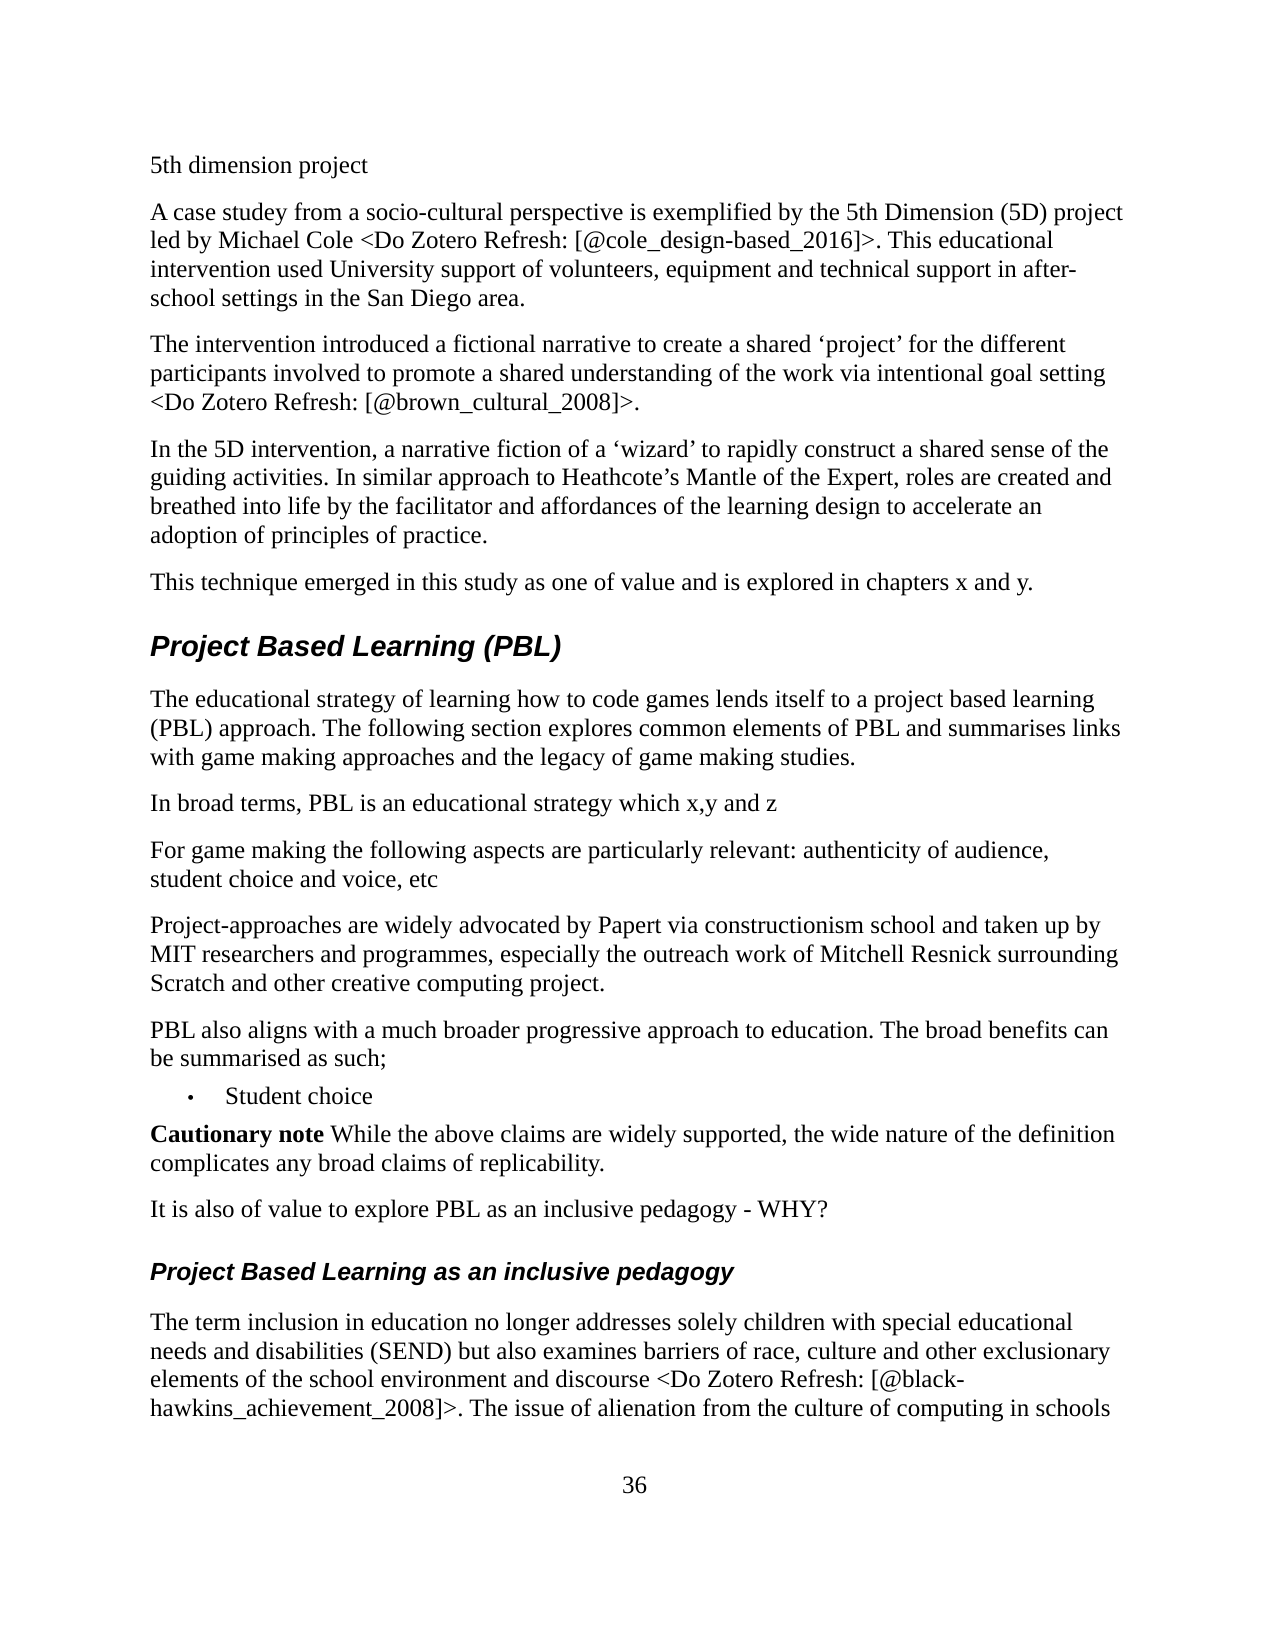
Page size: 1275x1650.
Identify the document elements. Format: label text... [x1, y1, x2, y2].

text For game making the following aspects are particularly relevant: authenticity of audience, student choice and voice, etc [150, 835, 1125, 893]
subtitle Project Based Learning as an inclusive pedagogy [150, 1257, 1125, 1286]
text Project-approaches are widely advocated by Papert via constructionism school and taken up by MIT researchers and programmes, especially the outreach work of Mitchell Resnick surrounding Scratch and other creative computing project. [150, 911, 1125, 997]
text 5th dimension project [150, 150, 1125, 179]
text In the 5D intervention, a narrative fiction of a ‘wizard’ to rapidly construct a shared sense of the guiding activities. In similar approach to Heathcote’s Mantle of the Expert, roles are created and breathed into life by the facilitator and affordances of the learning design to accelerate an adoption of principles of practice. [150, 434, 1125, 549]
subtitle Project Based Learning (PBL) [150, 629, 1125, 663]
text The term inclusion in education no longer addresses solely children with special educational needs and disabilities (SEND) but also examines barriers of race, culture and other exclusionary elements of the school environment and discourse <Do Zotero Refresh: [@black-hawkins_achievement_2008]>. The issue of alienation from the culture of computing in schools [150, 1307, 1125, 1422]
text A case studey from a socio-cultural perspective is exemplified by the 5th Dimension (5D) project led by Michael Cole <Do Zotero Refresh: [@cole_design-based_2016]>. This educational intervention used University support of volunteers, equipment and technical support in after-school settings in the San Diego area. [150, 197, 1125, 312]
list Student choice [187, 1081, 1125, 1110]
text PBL also aligns with a much broader progressive approach to education. The broad benefits can be summarised as such; [150, 1015, 1125, 1072]
text In broad terms, PBL is an educational strategy which x,y and z [150, 788, 1125, 817]
text The educational strategy of learning how to code games lends itself to a project based learning (PBL) approach. The following section explores common elements of PBL and summarises links with game making approaches and the legacy of game making studies. [150, 684, 1125, 771]
text This technique emerged in this study as one of value and is explored in chapters x and y. [150, 567, 1125, 595]
text The intervention introduced a fictional narrative to create a shared ‘project’ for the different participants involved to promote a shared understanding of the work via intentional goal setting <Do Zotero Refresh: [@brown_cultural_2008]>. [150, 329, 1125, 416]
text It is also of value to explore PBL as an inclusive pedagogy - WHY? [150, 1194, 1125, 1223]
text Cautionary note While the above claims are widely supported, the wide nature of the definition complicates any broad claims of replicability. [150, 1119, 1125, 1176]
